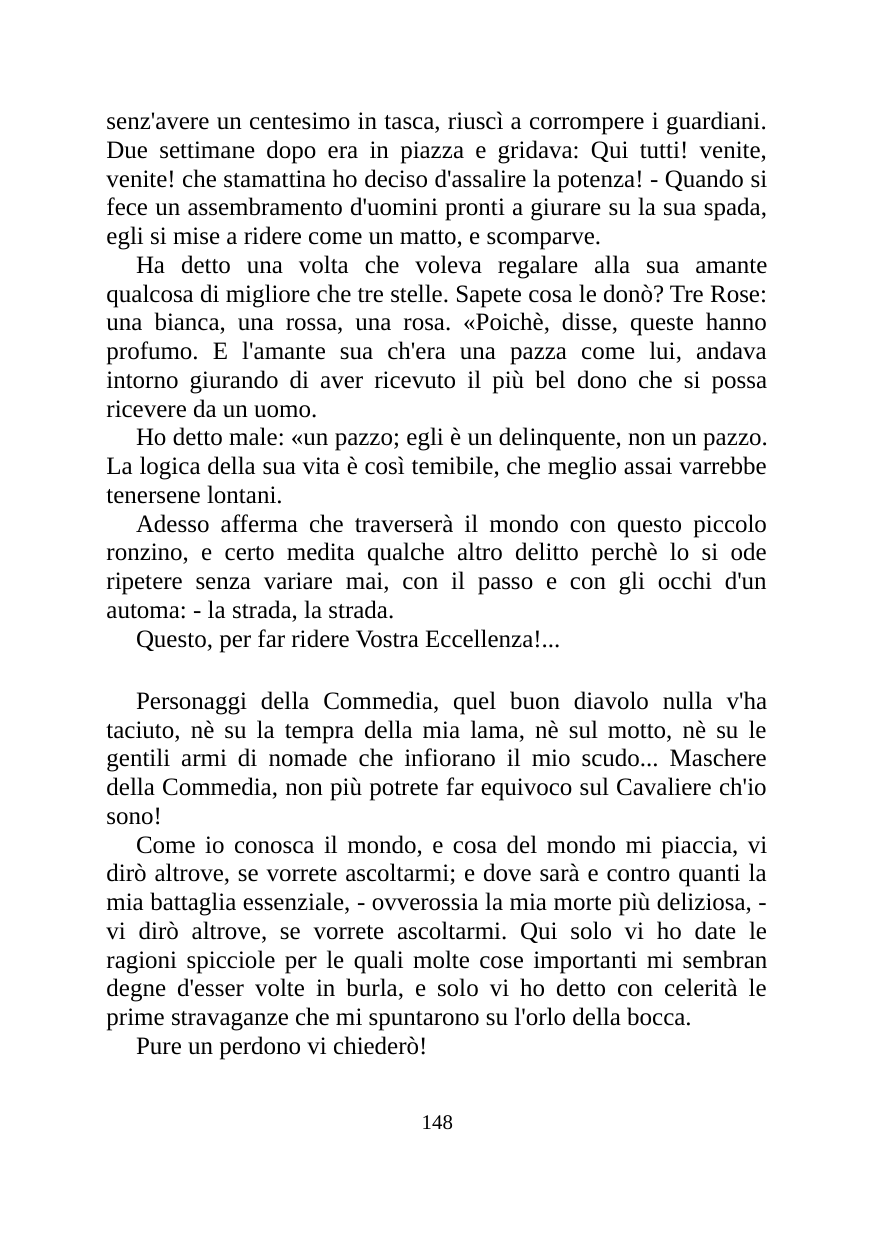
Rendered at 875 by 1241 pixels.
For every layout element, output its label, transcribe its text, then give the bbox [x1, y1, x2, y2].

text Come io conosca il mondo, e cosa del mondo mi piaccia, vi dirò altrove, se vorrete ascoltarmi; e dove sarà e contro quanti la mia battaglia essenziale, - ovverossia la mia morte più deliziosa, -vi dirò altrove, se vorrete ascoltarmi. Qui solo vi ho date le ragioni spicciole per le quali molte cose importanti mi sembran degne d'esser volte in burla, e solo vi ho detto con celerità le prime stravaganze che mi spuntarono su l'orlo della bocca. [106, 830, 768, 1031]
text Pure un perdono vi chiederò! [106, 1031, 768, 1060]
text Personaggi della Commedia, quel buon diavolo nulla v'ha taciuto, nè su la tempra della mia lama, nè sul motto, nè su le gentili armi di nomade che infiorano il mio scudo... Maschere della Commedia, non più potrete far equivoco sul Cavaliere ch'io sono! [106, 686, 768, 830]
text Questo, per far ridere Vostra Eccellenza!... [106, 624, 768, 652]
text Ho detto male: «un pazzo; egli è un delinquente, non un pazzo. La logica della sua vita è così temibile, che meglio assai varrebbe tenersene lontani. [106, 422, 768, 509]
text Ha detto una volta che voleva regalare alla sua amante qualcosa di migliore che tre stelle. Sapete cosa le donò? Tre Rose: una bianca, una rossa, una rosa. «Poichè, disse, queste hanno profumo. E l'amante sua ch'era una pazza come lui, andava intorno giurando di aver ricevuto il più bel dono che si possa ricevere da un uomo. [106, 250, 768, 422]
text Adesso afferma che traverserà il mondo con questo piccolo ronzino, e certo medita qualche altro delitto perchè lo si ode ripetere senza variare mai, con il passo e con gli occhi d'un automa: - la strada, la strada. [106, 509, 768, 624]
text senz'avere un centesimo in tasca, riuscì a corrompere i guardiani. Due settimane dopo era in piazza e gridava: Qui tutti! venite, venite! che stamattina ho deciso d'assalire la potenza! - Quando si fece un assembramento d'uomini pronti a giurare su la sua spada, egli si mise a ridere come un matto, e scomparve. [106, 106, 768, 250]
